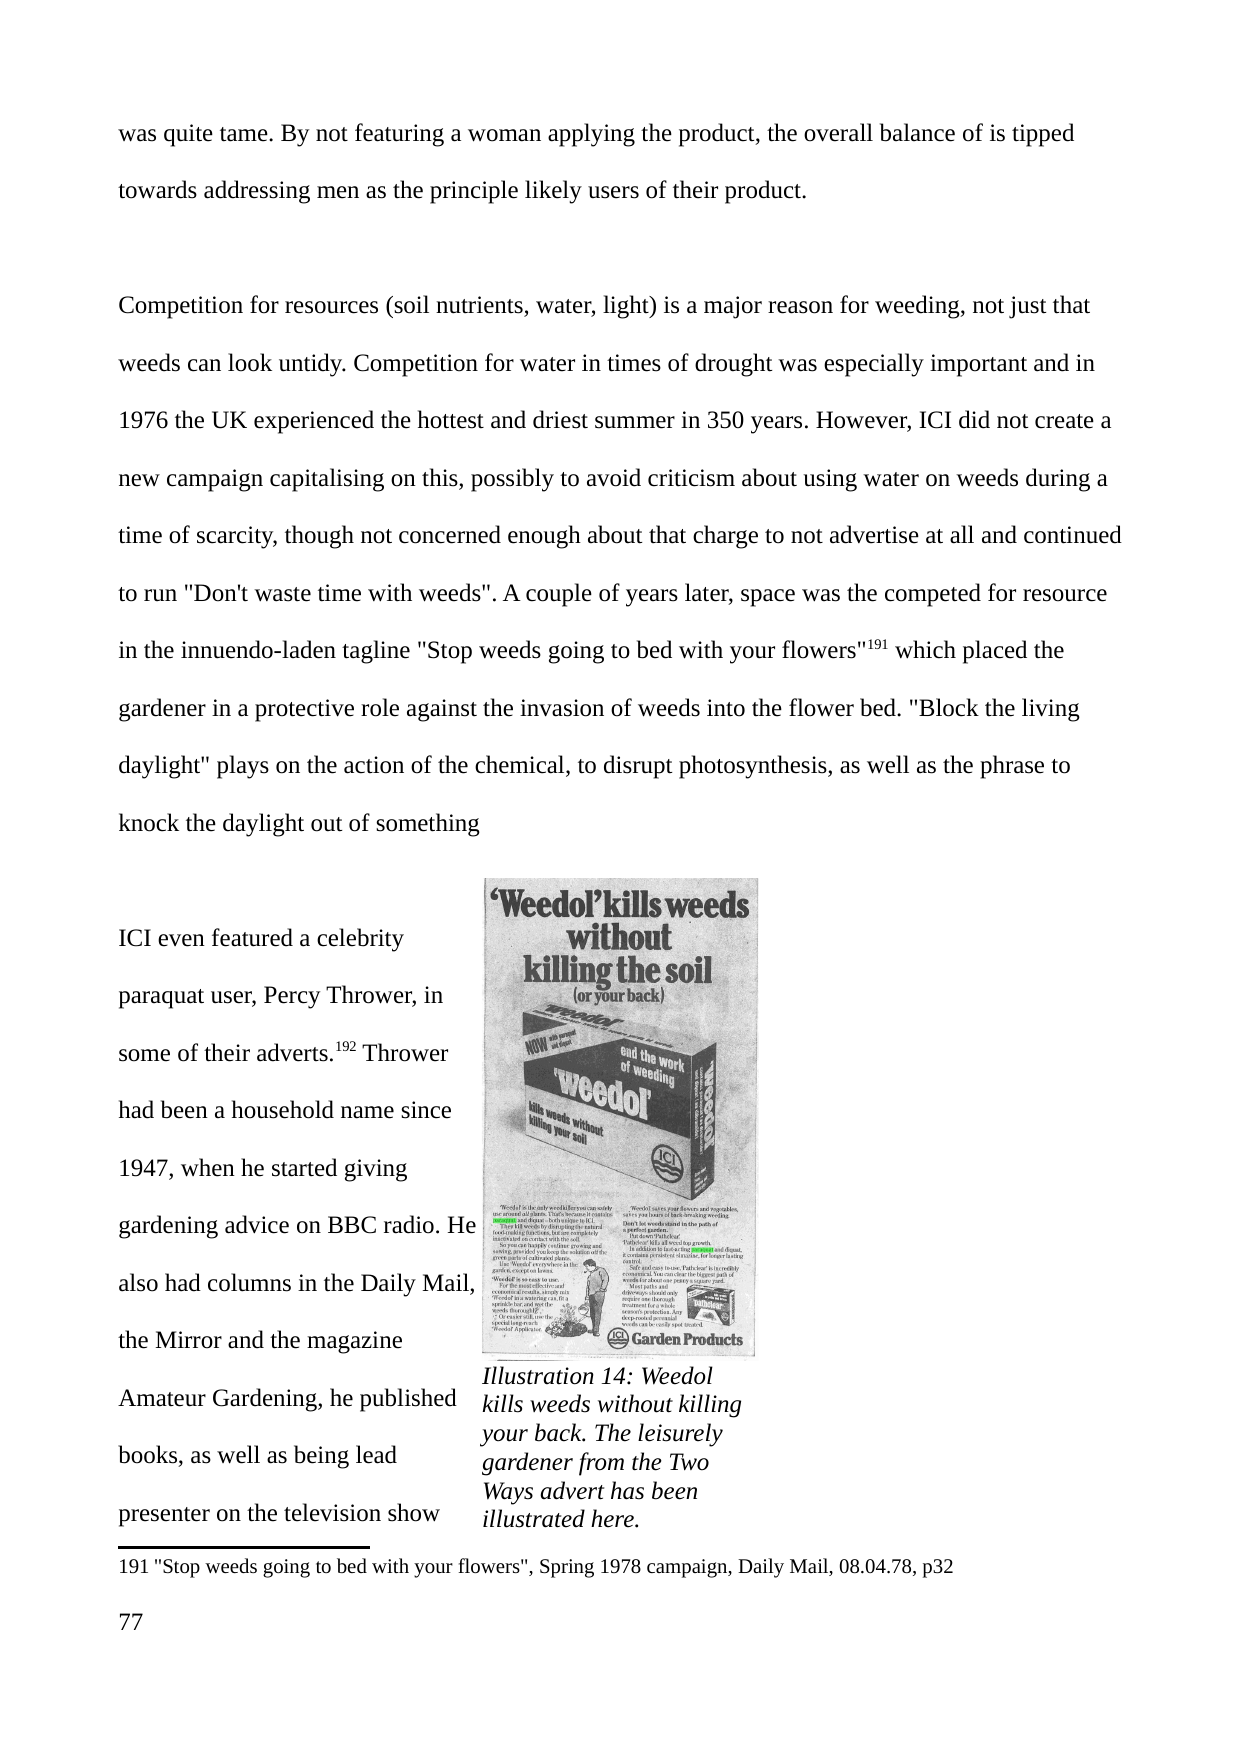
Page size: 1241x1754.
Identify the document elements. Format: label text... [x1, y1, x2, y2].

text ICI even featured a celebrity paraquat user, Percy Thrower, in some of their adverts. Thrower had been a household name since 1947, when he started giving gardening advice on BBC radio. He also had columns in the Daily Mail, the Mirror and the magazine Amateur Gardening, he published books, as well as being lead presenter on the television show [118, 923, 482, 1527]
text Illustration 14: Weedol kills weeds without killing your back. The leisurely gardener from the Two Ways advert has been illustrated here. [482, 1361, 758, 1533]
picture [481, 878, 759, 1361]
text was quite tame. By not featuring a woman applying the product, the overall balance of is tipped towards addressing men as the principle likely users of their product. [118, 118, 1122, 204]
text "Stop weeds going to bed with your flowers", Spring 1978 campaign, Daily Mail, 08.04.78, p32 [118, 1553, 1122, 1578]
text Competition for resources (soil nutrients, water, light) is a major reason for weeding, not just that weeds can look untidy. Competition for water in times of drought was especially important and in 1976 the UK experienced the hottest and driest summer in 350 years. However, ICI did not create a new campaign capitalising on this, possibly to avoid criticism about using water on weeds during a time of scarcity, though not concerned enough about that charge to not advertise at all and continued to run "Don't waste time with weeds". A couple of years later, space was the competed for resource in the innuendo-laden tagline "Stop weeds going to bed with your flowers" which placed the gardener in a protective role against the invasion of weeds into the flower bed. "Block the living daylight" plays on the action of the chemical, to disrupt photosynthesis, as well as the phrase to knock the daylight out of something [118, 291, 1122, 837]
text [758, 923, 1122, 1527]
